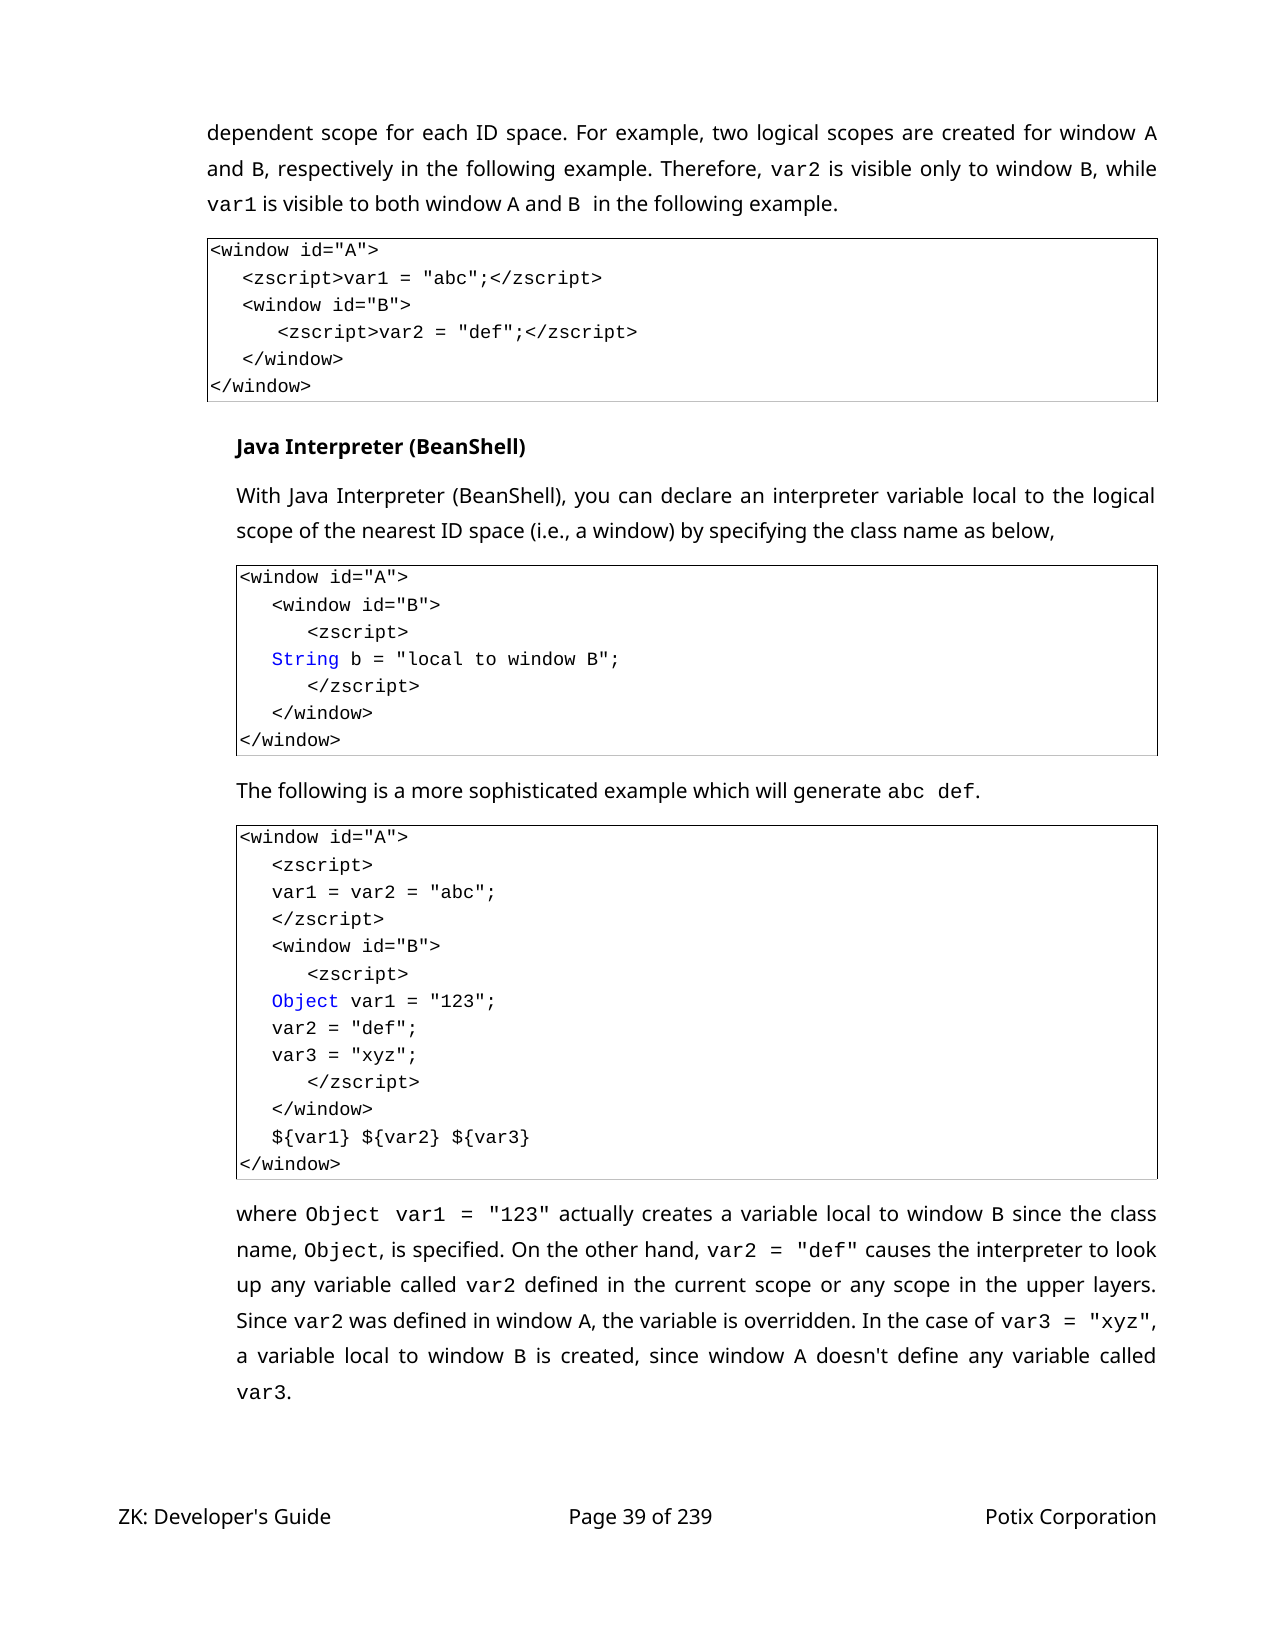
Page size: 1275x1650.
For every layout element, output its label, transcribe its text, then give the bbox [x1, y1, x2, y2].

text <window id="B"> [237, 934, 1157, 958]
text </window> [237, 728, 1157, 755]
text </window> [208, 374, 1157, 401]
text <window id="B"> [208, 293, 1157, 317]
text <window id="A"> [237, 826, 1157, 850]
text </zscript> [237, 907, 1157, 931]
subtitle Java Interpreter (BeanShell) [236, 432, 1157, 461]
text </window> [237, 1152, 1157, 1179]
text <zscript>var1 = "abc";</zscript> [208, 266, 1157, 290]
text var3 = "xyz"; [237, 1043, 1157, 1067]
text var2 = "def"; [237, 1016, 1157, 1040]
text </zscript> [237, 1070, 1157, 1094]
text where Object var1 = "123" actually creates a variable local to window B since the class name, Object, is specified. On the other hand, var2 = "def" causes the interpreter to look up any variable called var2 defined in the current scope or any scope in the upper layers. Since var2 was defined in window A, the variable is overridden. In the case of var3 = "xyz", a variable local to window B is created, since window A doesn't define any variable called var3. [236, 1199, 1157, 1406]
text </window> [237, 1097, 1157, 1122]
text The following is a more sophisticated example which will generate abc def. [236, 776, 1157, 805]
text Object var1 = "123"; [237, 988, 1157, 1013]
text var1 = var2 = "abc"; [237, 880, 1157, 904]
text ${var1} ${var2} ${var3} [237, 1124, 1157, 1149]
text </window> [208, 347, 1157, 371]
text <zscript> [237, 853, 1157, 877]
text With Java Interpreter (BeanShell), you can declare an interpreter variable local to the logical scope of the nearest ID space (i.e., a window) by specifying the class name as below, [236, 481, 1157, 544]
text <window id="B"> [237, 592, 1157, 617]
text </window> [237, 701, 1157, 725]
text <zscript>var2 = "def";</zscript> [208, 320, 1157, 344]
text </zscript> [237, 674, 1157, 698]
text dependent scope for each ID space. For example, two logical scopes are created for window A and B, respectively in the following example. Therefore, var2 is visible only to window B, while var1 is visible to both window A and B in the following example. [207, 118, 1157, 218]
text <window id="A"> [237, 566, 1157, 589]
text <window id="A"> [208, 239, 1157, 263]
text <zscript> [237, 619, 1157, 644]
text String b = "local to window B"; [237, 647, 1157, 671]
text <zscript> [237, 961, 1157, 986]
